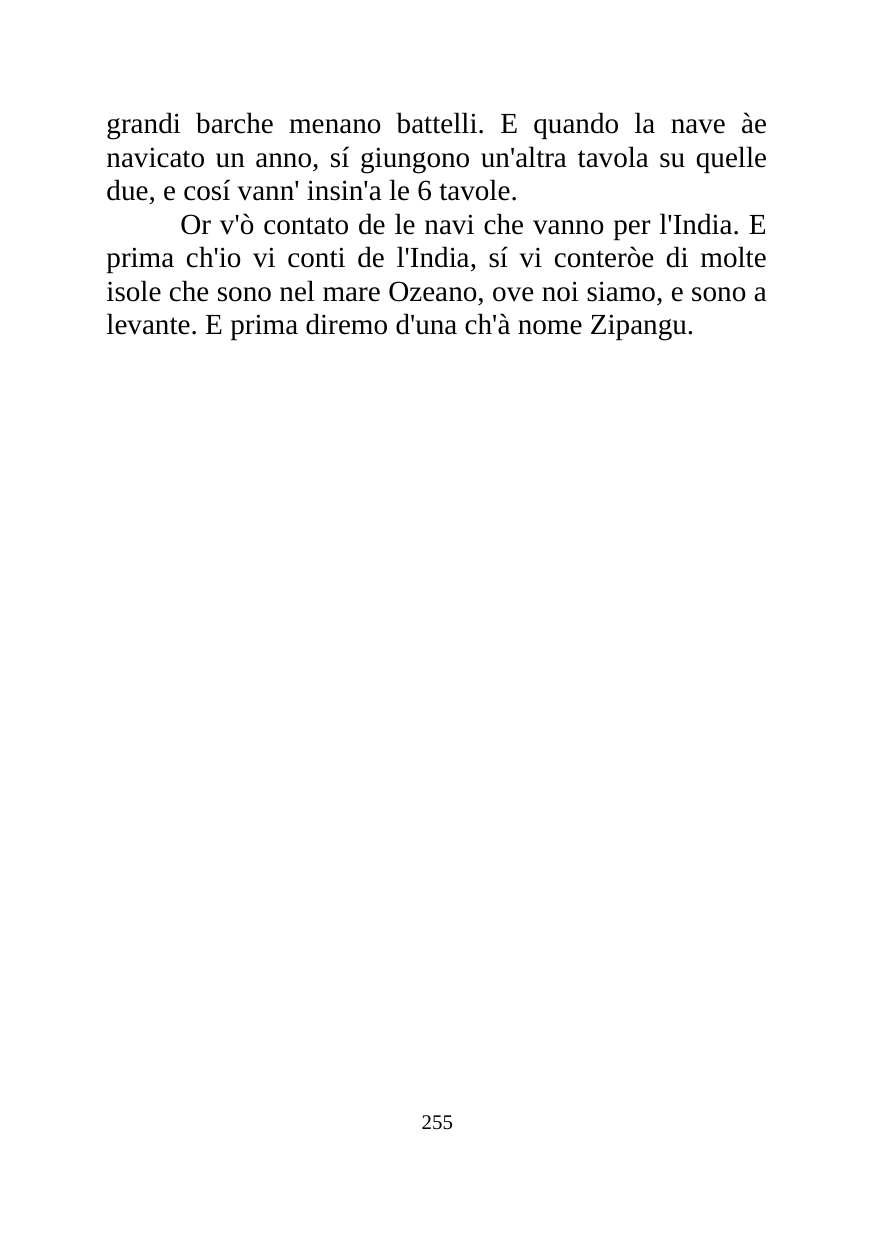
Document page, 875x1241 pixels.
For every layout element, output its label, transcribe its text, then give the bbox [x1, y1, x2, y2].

text grandi barche menano battelli. E quando la nave àe navicato un anno, sí giungono un'altra tavola su quelle due, e cosí vann' insin'a le 6 tavole. [106, 106, 768, 207]
text Or v'ò contato de le navi che vanno per l'India. E prima ch'io vi conti de l'India, sí vi conteròe di molte isole che sono nel mare Ozeano, ove noi siamo, e sono a levante. E prima diremo d'una ch'à nome Zipangu. [106, 207, 768, 341]
